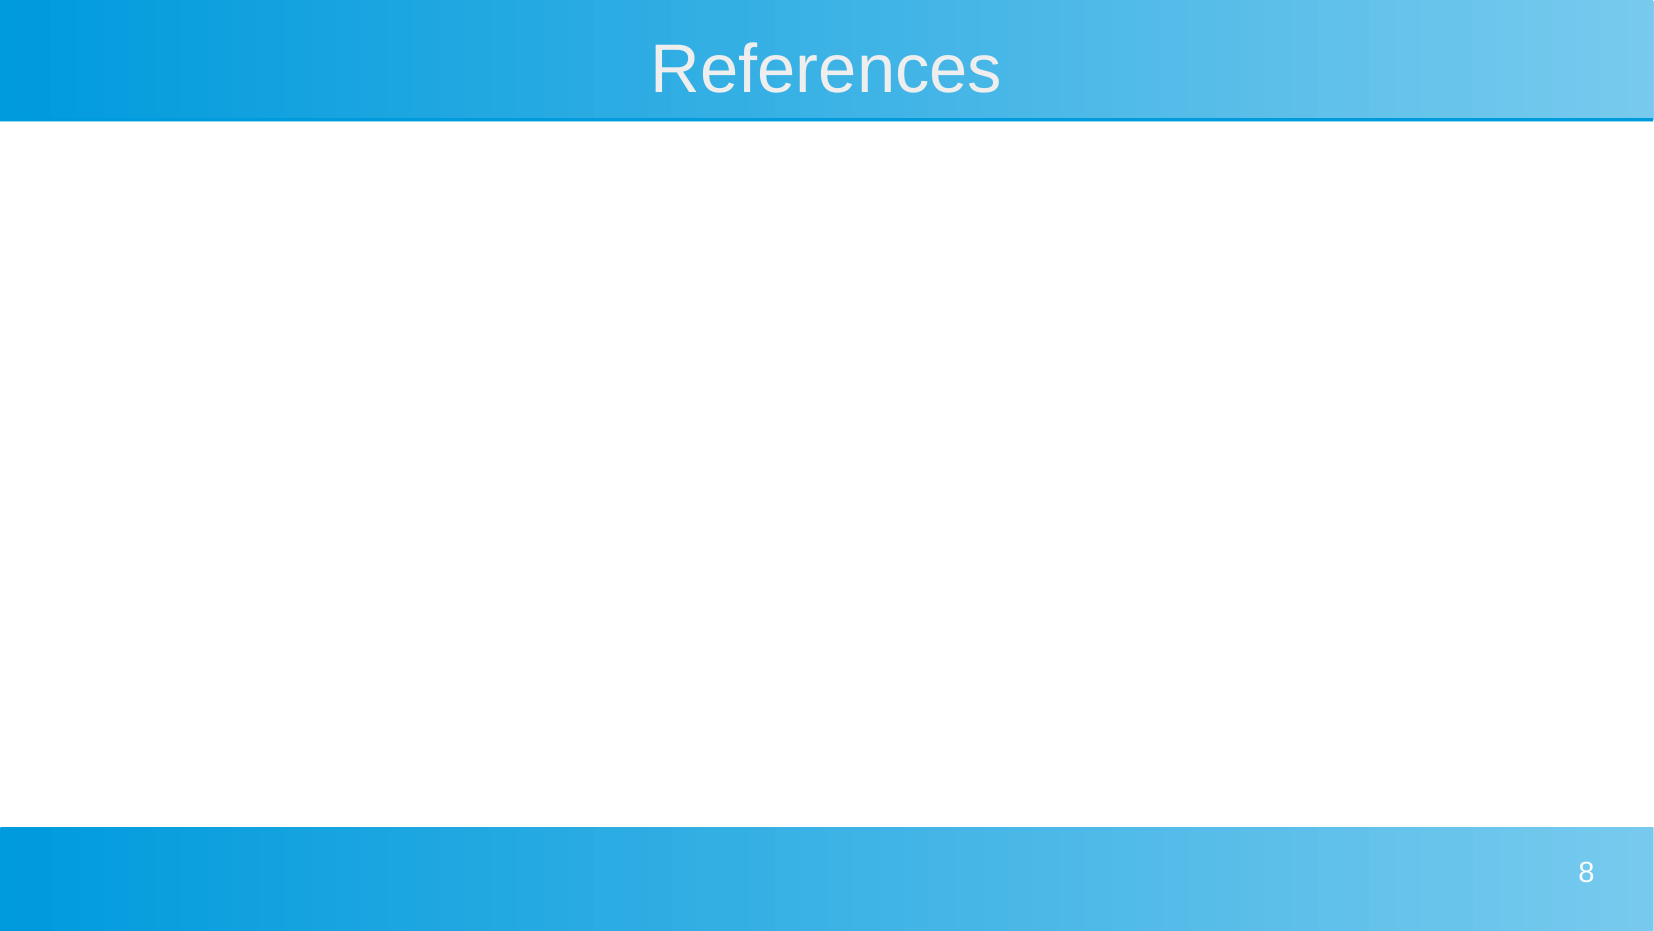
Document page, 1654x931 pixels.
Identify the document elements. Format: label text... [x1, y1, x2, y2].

title References [59, 29, 1595, 108]
